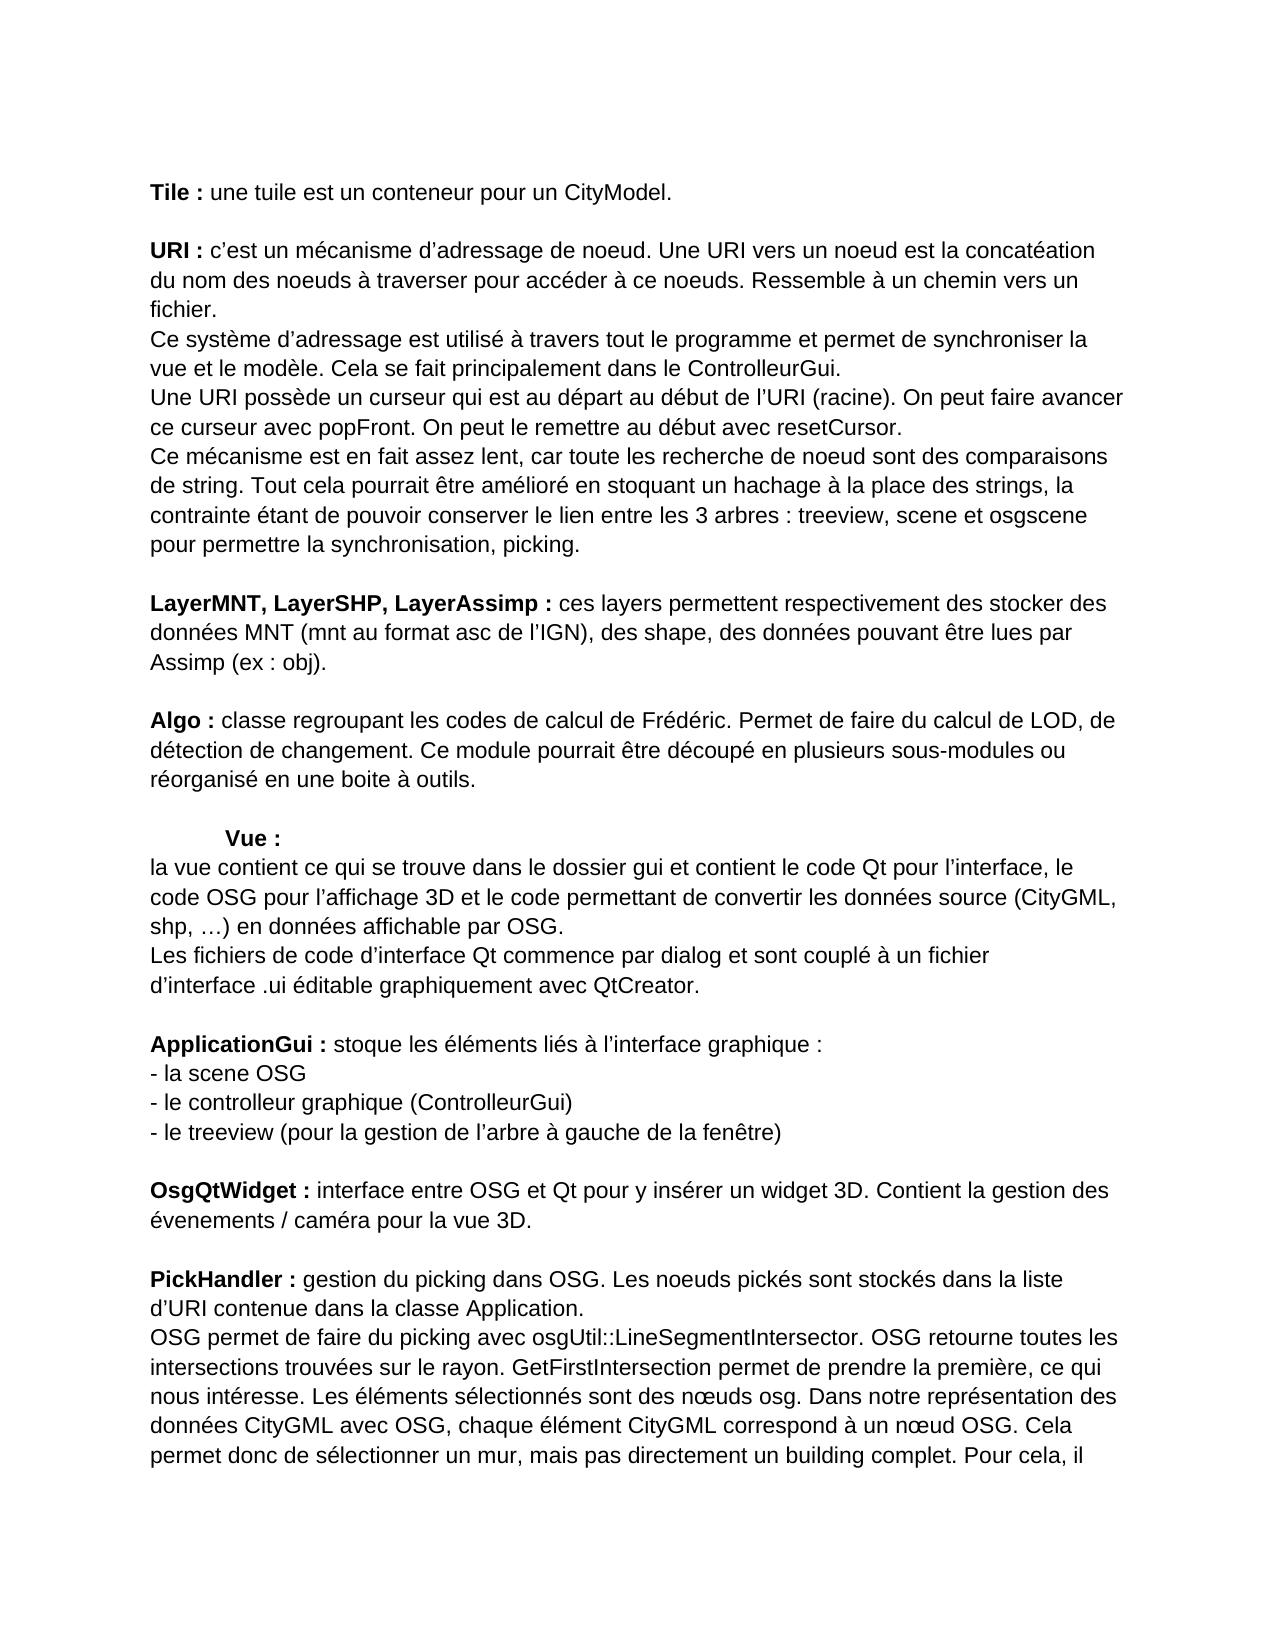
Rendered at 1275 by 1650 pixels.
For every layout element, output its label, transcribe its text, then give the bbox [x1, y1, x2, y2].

text la vue contient ce qui se trouve dans le dossier gui et contient le code Qt pour l’interface, le code OSG pour l’affichage 3D et le code permettant de convertir les données source (CityGML, shp, …) en données affichable par OSG. [150, 855, 1125, 939]
text - le controlleur graphique (ControlleurGui) [150, 1090, 1125, 1116]
text Ce mécanisme est en fait assez lent, car toute les recherche de noeud sont des comparaisons de string. Tout cela pourrait être amélioré en stoquant un hachage à la place des strings, la contrainte étant de pouvoir conserver le lien entre les 3 arbres : treeview, scene et osgscene pour permettre la synchronisation, picking. [150, 444, 1125, 557]
text Une URI possède un curseur qui est au départ au début de l’URI (racine). On peut faire avancer ce curseur avec popFront. On peut le remettre au début avec resetCursor. [150, 385, 1125, 440]
text Algo : classe regroupant les codes de calcul de Frédéric. Permet de faire du calcul de LOD, de détection de changement. Ce module pourrait être découpé en plusieurs sous-modules ou réorganisé en une boite à outils. [150, 708, 1125, 792]
text Vue : [225, 826, 1125, 851]
text Les fichiers de code d’interface Qt commence par dialog et sont couplé à un fichier d’interface .ui éditable graphiquement avec QtCreator. [150, 943, 1125, 998]
text PickHandler : gestion du picking dans OSG. Les noeuds pickés sont stockés dans la liste d’URI contenue dans la classe Application. [150, 1266, 1125, 1321]
text OsgQtWidget : interface entre OSG et Qt pour y insérer un widget 3D. Contient la gestion des évenements / caméra pour la vue 3D. [150, 1178, 1125, 1233]
text URI : c’est un mécanisme d’adressage de noeud. Une URI vers un noeud est la concatéation du nom des noeuds à traverser pour accéder à ce noeuds. Ressemble à un chemin vers un fichier. [150, 238, 1125, 322]
text OSG permet de faire du picking avec osgUtil::LineSegmentIntersector. OSG retourne toutes les intersections trouvées sur le rayon. GetFirstIntersection permet de prendre la première, ce qui nous intéresse. Les éléments sélectionnés sont des nœuds osg. Dans notre représentation des données CityGML avec OSG, chaque élément CityGML correspond à un nœud OSG. Cela permet donc de sélectionner un mur, mais pas directement un building complet. Pour cela, il [150, 1325, 1125, 1468]
text Ce système d’adressage est utilisé à travers tout le programme et permet de synchroniser la vue et le modèle. Cela se fait principalement dans le ControlleurGui. [150, 326, 1125, 381]
text - la scene OSG [150, 1061, 1125, 1086]
text - le treeview (pour la gestion de l’arbre à gauche de la fenêtre) [150, 1119, 1125, 1145]
text Tile : une tuile est un conteneur pour un CityModel. [150, 179, 1125, 205]
text LayerMNT, LayerSHP, LayerAssimp : ces layers permettent respectivement des stocker des données MNT (mnt au format asc de l’IGN), des shape, des données pouvant être lues par Assimp (ex : obj). [150, 591, 1125, 675]
text ApplicationGui : stoque les éléments liés à l’interface graphique : [150, 1031, 1125, 1057]
